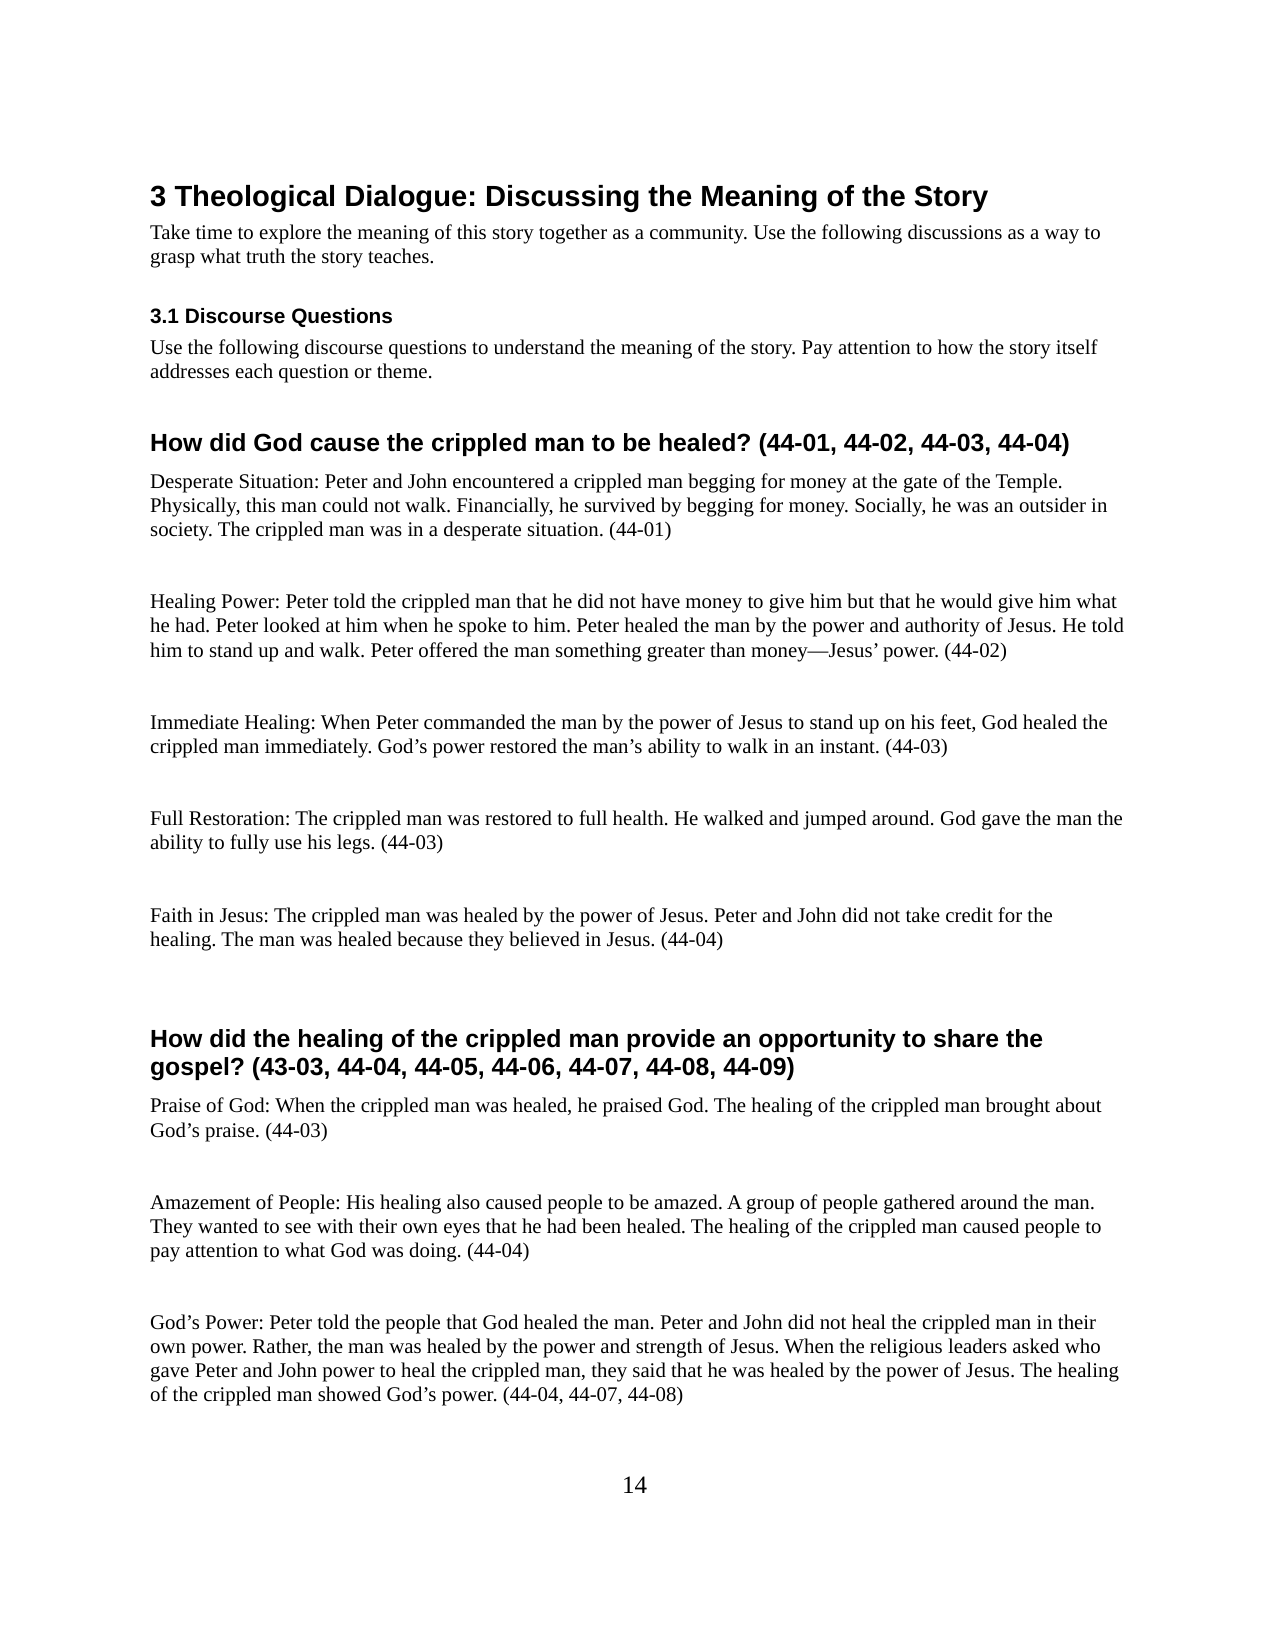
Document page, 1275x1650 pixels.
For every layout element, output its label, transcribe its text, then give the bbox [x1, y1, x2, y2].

text Healing Power: Peter told the crippled man that he did not have money to give him but that he would give him what he had. Peter looked at him when he spoke to him. Peter healed the man by the power and authority of Jesus. He told him to stand up and walk. Peter offered the man something greater than money—Jesus’ power. (44-02) [150, 589, 1125, 662]
text Use the following discourse questions to understand the meaning of the story. Pay attention to how the story itself addresses each question or theme. [150, 335, 1125, 383]
subtitle How did God cause the crippled man to be healed? (44-01, 44-02, 44-03, 44-04) [150, 428, 1125, 456]
text Desperate Situation: Peter and John encountered a crippled man begging for money at the gate of the Temple. Physically, this man could not walk. Financially, he survived by begging for money. Socially, he was an outsider in society. The crippled man was in a desperate situation. (44-01) [150, 469, 1125, 541]
text Full Restoration: The crippled man was restored to full health. He walked and jumped around. God gave the man the ability to fully use his legs. (44-03) [150, 806, 1125, 854]
text Praise of God: When the crippled man was healed, he praised God. The healing of the crippled man brought about God’s praise. (44-03) [150, 1093, 1125, 1142]
subtitle How did the healing of the crippled man provide an opportunity to share the gospel? (43-03, 44-04, 44-05, 44-06, 44-07, 44-08, 44-09) [150, 1024, 1125, 1081]
text Immediate Healing: When Peter commanded the man by the power of Jesus to stand up on his feet, God healed the crippled man immediately. God’s power restored the man’s ability to walk in an instant. (44-03) [150, 710, 1125, 758]
subtitle 3.1 Discourse Questions [150, 304, 1125, 328]
text God’s Power: Peter told the people that God healed the man. Peter and John did not heal the crippled man in their own power. Rather, the man was healed by the power and strength of Jesus. When the religious leaders asked who gave Peter and John power to heal the crippled man, they said that he was healed by the power of Jesus. The healing of the crippled man showed God’s power. (44-04, 44-07, 44-08) [150, 1310, 1125, 1406]
text Faith in Jesus: The crippled man was healed by the power of Jesus. Peter and John did not take credit for the healing. The man was healed because they believed in Jesus. (44-04) [150, 902, 1125, 951]
text Amazement of People: His healing also caused people to be amazed. A group of people gathered around the man. They wanted to see with their own eyes that he had been healed. The healing of the crippled man caused people to pay attention to what God was doing. (44-04) [150, 1190, 1125, 1262]
text Take time to explore the meaning of this story together as a community. Use the following discussions as a way to grasp what truth the story teaches. [150, 220, 1125, 268]
subtitle 3 Theological Dialogue: Discussing the Meaning of the Story [150, 179, 1125, 212]
